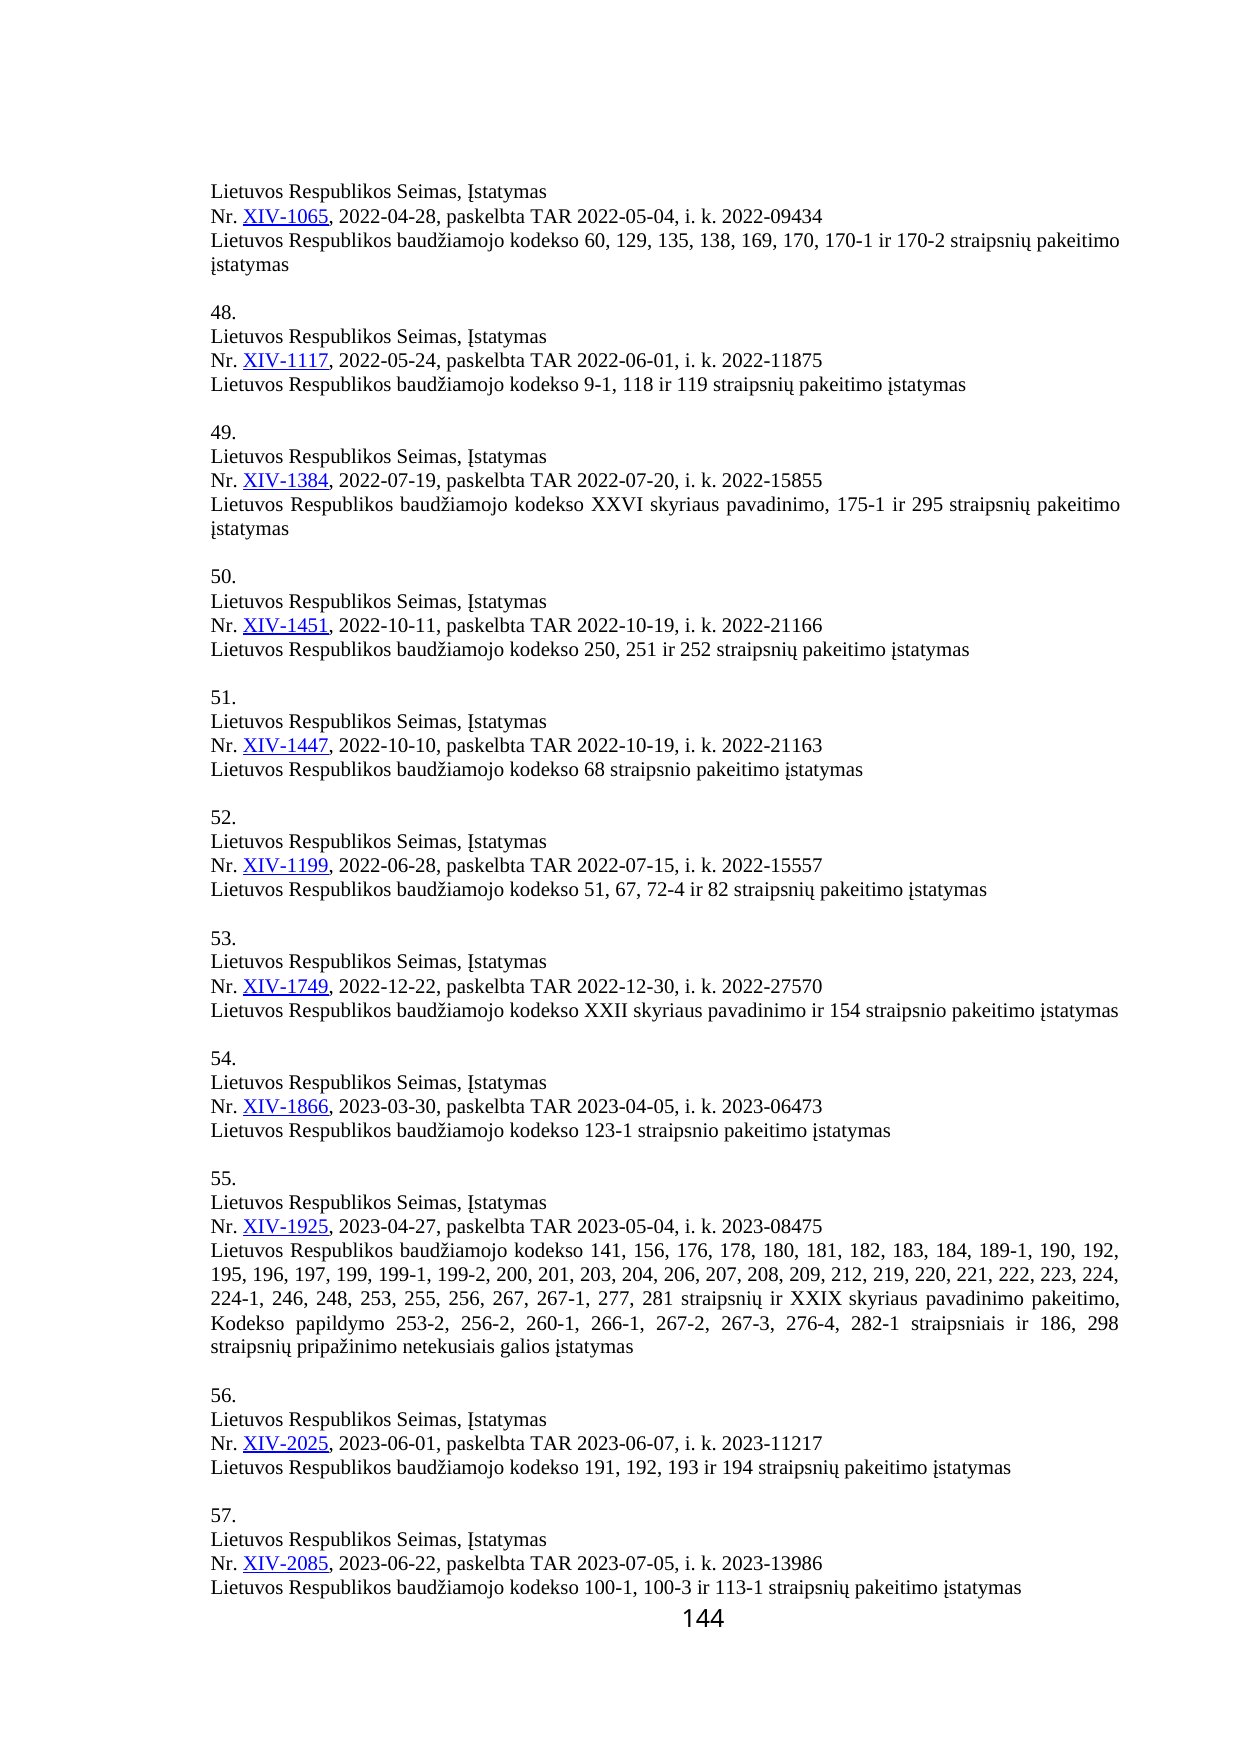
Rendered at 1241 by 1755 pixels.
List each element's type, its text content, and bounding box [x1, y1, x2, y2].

text Lietuvos Respublikos baudžiamojo kodekso XXII skyriaus pavadinimo ir 154 straipsnio pakeitimo įstatymas [210, 998, 1120, 1022]
text 55. [210, 1166, 1120, 1190]
text 52. [210, 805, 1120, 829]
text Lietuvos Respublikos baudžiamojo kodekso 123-1 straipsnio pakeitimo įstatymas [210, 1118, 1120, 1142]
text Lietuvos Respublikos Seimas, Įstatymas [210, 949, 1120, 973]
text Nr. XIV-1199, 2022-06-28, paskelbta TAR 2022-07-15, i. k. 2022-15557 [210, 853, 1120, 877]
text Nr. XIV-1117, 2022-05-24, paskelbta TAR 2022-06-01, i. k. 2022-11875 [210, 348, 1120, 372]
text Lietuvos Respublikos Seimas, Įstatymas [210, 444, 1120, 468]
text 51. [210, 685, 1120, 709]
text 56. [210, 1383, 1120, 1407]
text Nr. XIV-1749, 2022-12-22, paskelbta TAR 2022-12-30, i. k. 2022-27570 [210, 973, 1120, 998]
text Lietuvos Respublikos Seimas, Įstatymas [210, 324, 1120, 348]
text Lietuvos Respublikos baudžiamojo kodekso 141, 156, 176, 178, 180, 181, 182, 183, 184, 189-1, 190, 192, 195, 196, 197, 199, 199-1, 199-2, 200, 201, 203, 204, 206, 207, 208, 209, 212, 219, 220, 221, 222, 223, 224, 224-1, 246, 248, 253, 255, 256, 267, 267-1, 277, 281 straipsnių ir XXIX skyriaus pavadinimo pakeitimo, Kodekso papildymo 253-2, 256-2, 260-1, 266-1, 267-2, 267-3, 276-4, 282-1 straipsniais ir 186, 298 straipsnių pripažinimo netekusiais galios įstatymas [210, 1238, 1120, 1358]
text Lietuvos Respublikos Seimas, Įstatymas [210, 1190, 1120, 1214]
text Nr. XIV-1065, 2022-04-28, paskelbta TAR 2022-05-04, i. k. 2022-09434 [210, 203, 1120, 228]
text 54. [210, 1046, 1120, 1070]
text Lietuvos Respublikos baudžiamojo kodekso 60, 129, 135, 138, 169, 170, 170-1 ir 170-2 straipsnių pakeitimo įstatymas [210, 228, 1120, 276]
text Nr. XIV-2085, 2023-06-22, paskelbta TAR 2023-07-05, i. k. 2023-13986 [210, 1551, 1120, 1575]
text Lietuvos Respublikos baudžiamojo kodekso 191, 192, 193 ir 194 straipsnių pakeitimo įstatymas [210, 1455, 1120, 1479]
text 49. [210, 420, 1120, 444]
text Nr. XIV-1866, 2023-03-30, paskelbta TAR 2023-04-05, i. k. 2023-06473 [210, 1094, 1120, 1118]
text Lietuvos Respublikos Seimas, Įstatymas [210, 1070, 1120, 1094]
text Lietuvos Respublikos baudžiamojo kodekso 100-1, 100-3 ir 113-1 straipsnių pakeitimo įstatymas [210, 1575, 1120, 1599]
text 48. [210, 300, 1120, 324]
text Lietuvos Respublikos baudžiamojo kodekso 68 straipsnio pakeitimo įstatymas [210, 757, 1120, 781]
text Lietuvos Respublikos Seimas, Įstatymas [210, 1527, 1120, 1551]
text Lietuvos Respublikos Seimas, Įstatymas [210, 179, 1120, 203]
text 57. [210, 1503, 1120, 1527]
text Lietuvos Respublikos Seimas, Įstatymas [210, 709, 1120, 733]
text Lietuvos Respublikos Seimas, Įstatymas [210, 829, 1120, 853]
text Nr. XIV-1451, 2022-10-11, paskelbta TAR 2022-10-19, i. k. 2022-21166 [210, 613, 1120, 637]
text Lietuvos Respublikos baudžiamojo kodekso XXVI skyriaus pavadinimo, 175-1 ir 295 straipsnių pakeitimo įstatymas [210, 492, 1120, 540]
text 50. [210, 564, 1120, 588]
text Nr. XIV-1925, 2023-04-27, paskelbta TAR 2023-05-04, i. k. 2023-08475 [210, 1214, 1120, 1238]
text Lietuvos Respublikos baudžiamojo kodekso 250, 251 ir 252 straipsnių pakeitimo įstatymas [210, 637, 1120, 661]
text 53. [210, 925, 1120, 949]
text Lietuvos Respublikos Seimas, Įstatymas [210, 1407, 1120, 1431]
text Lietuvos Respublikos Seimas, Įstatymas [210, 588, 1120, 613]
text Nr. XIV-2025, 2023-06-01, paskelbta TAR 2023-06-07, i. k. 2023-11217 [210, 1431, 1120, 1455]
text Lietuvos Respublikos baudžiamojo kodekso 9-1, 118 ir 119 straipsnių pakeitimo įstatymas [210, 372, 1120, 396]
text Nr. XIV-1447, 2022-10-10, paskelbta TAR 2022-10-19, i. k. 2022-21163 [210, 733, 1120, 757]
text Nr. XIV-1384, 2022-07-19, paskelbta TAR 2022-07-20, i. k. 2022-15855 [210, 468, 1120, 492]
text Lietuvos Respublikos baudžiamojo kodekso 51, 67, 72-4 ir 82 straipsnių pakeitimo įstatymas [210, 877, 1120, 901]
